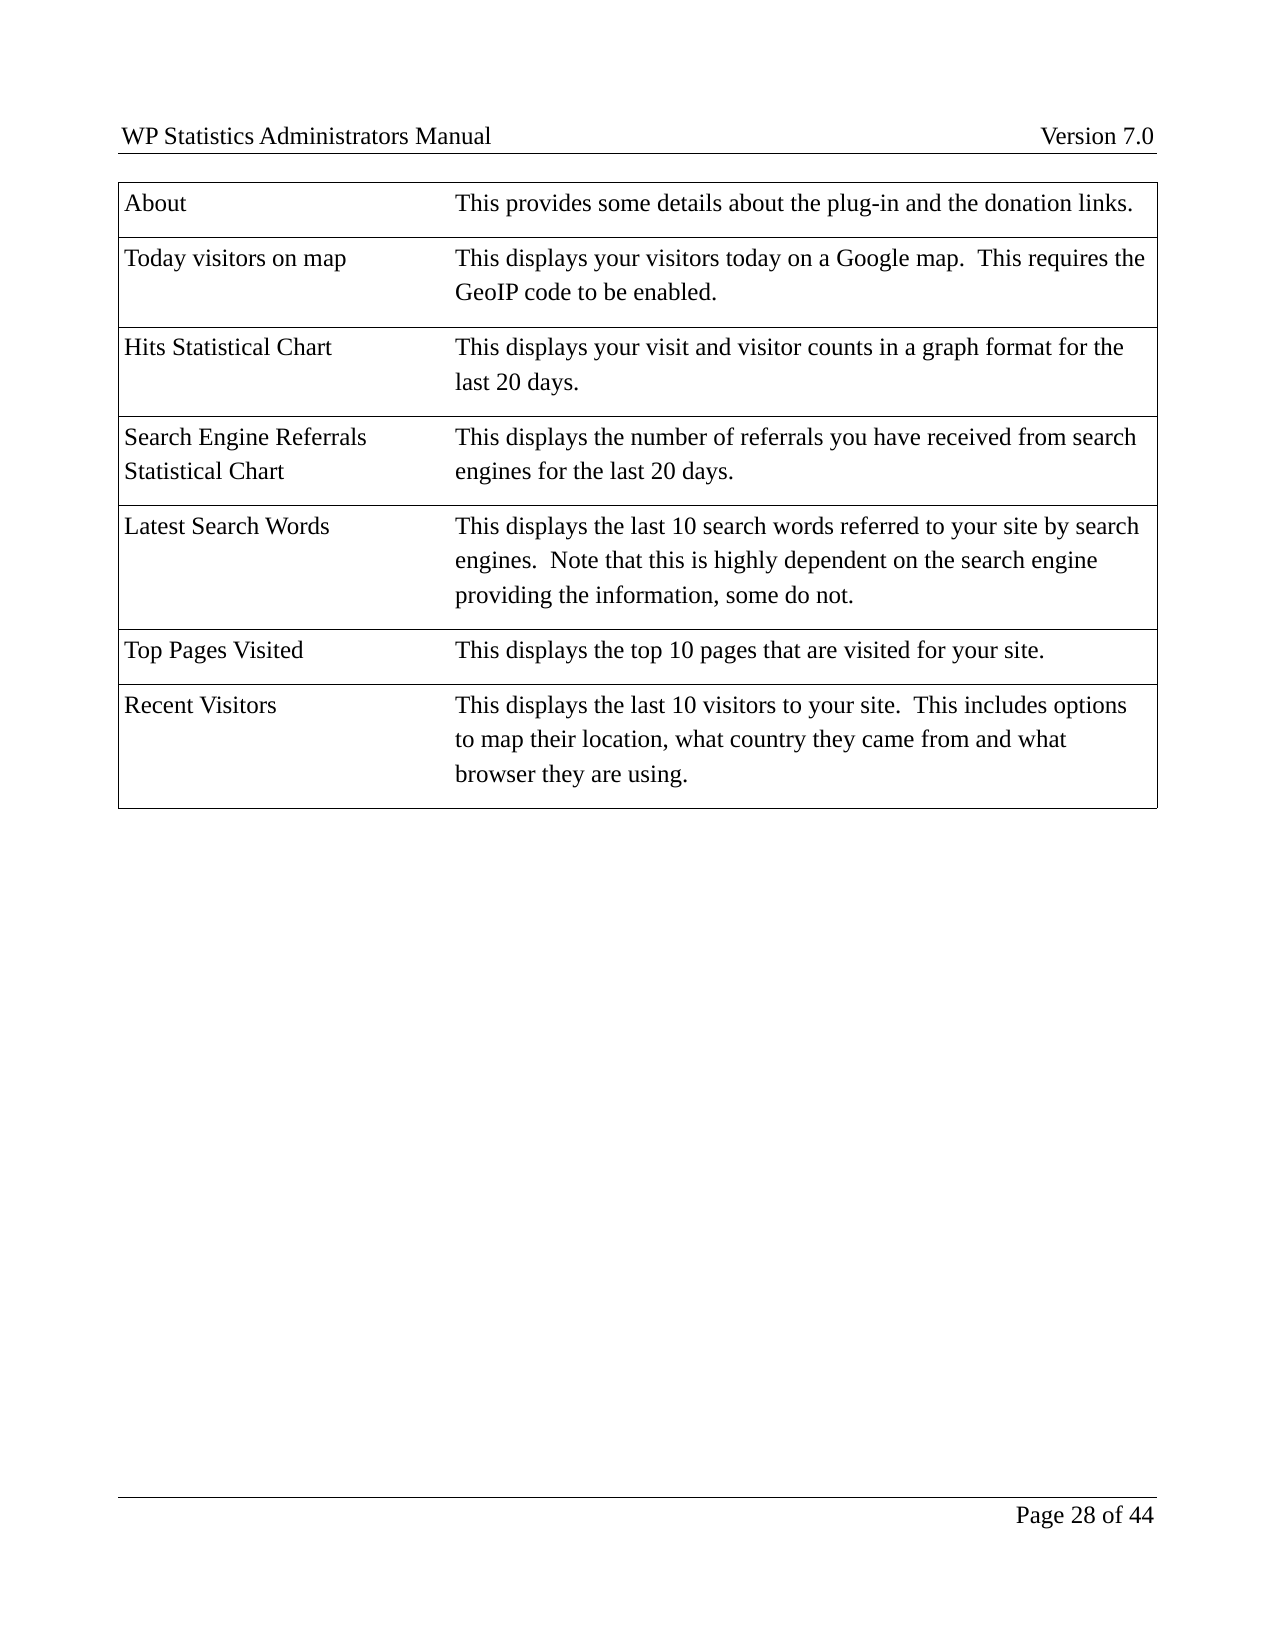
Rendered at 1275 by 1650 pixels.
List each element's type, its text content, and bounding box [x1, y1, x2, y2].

table_cell This displays the number of referrals you have received from search engines for the last 20 days. [449, 417, 1157, 505]
table_cell This displays your visit and visitor counts in a graph format for the last 20 days. [449, 328, 1157, 416]
table_cell About [119, 183, 449, 237]
table_cell Top Pages Visited [119, 630, 449, 684]
table_cell Today visitors on map [119, 238, 449, 327]
table_cell This displays your visitors today on a Google map. This requires the GeoIP code to be enabled. [449, 238, 1157, 327]
table_cell This displays the top 10 pages that are visited for your site. [449, 630, 1157, 684]
table_cell This provides some details about the plug-in and the donation links. [449, 183, 1157, 237]
table_cell Recent Visitors [119, 685, 449, 808]
table_cell This displays the last 10 visitors to your site. This includes options to map their location, what country they came from and what browser they are using. [449, 685, 1157, 808]
table_cell Latest Search Words [119, 506, 449, 629]
table_cell Hits Statistical Chart [119, 328, 449, 416]
table_cell This displays the last 10 search words referred to your site by search engines. Note that this is highly dependent on the search engine providing the information, some do not. [449, 506, 1157, 629]
table_cell Search Engine Referrals Statistical Chart [119, 417, 449, 505]
